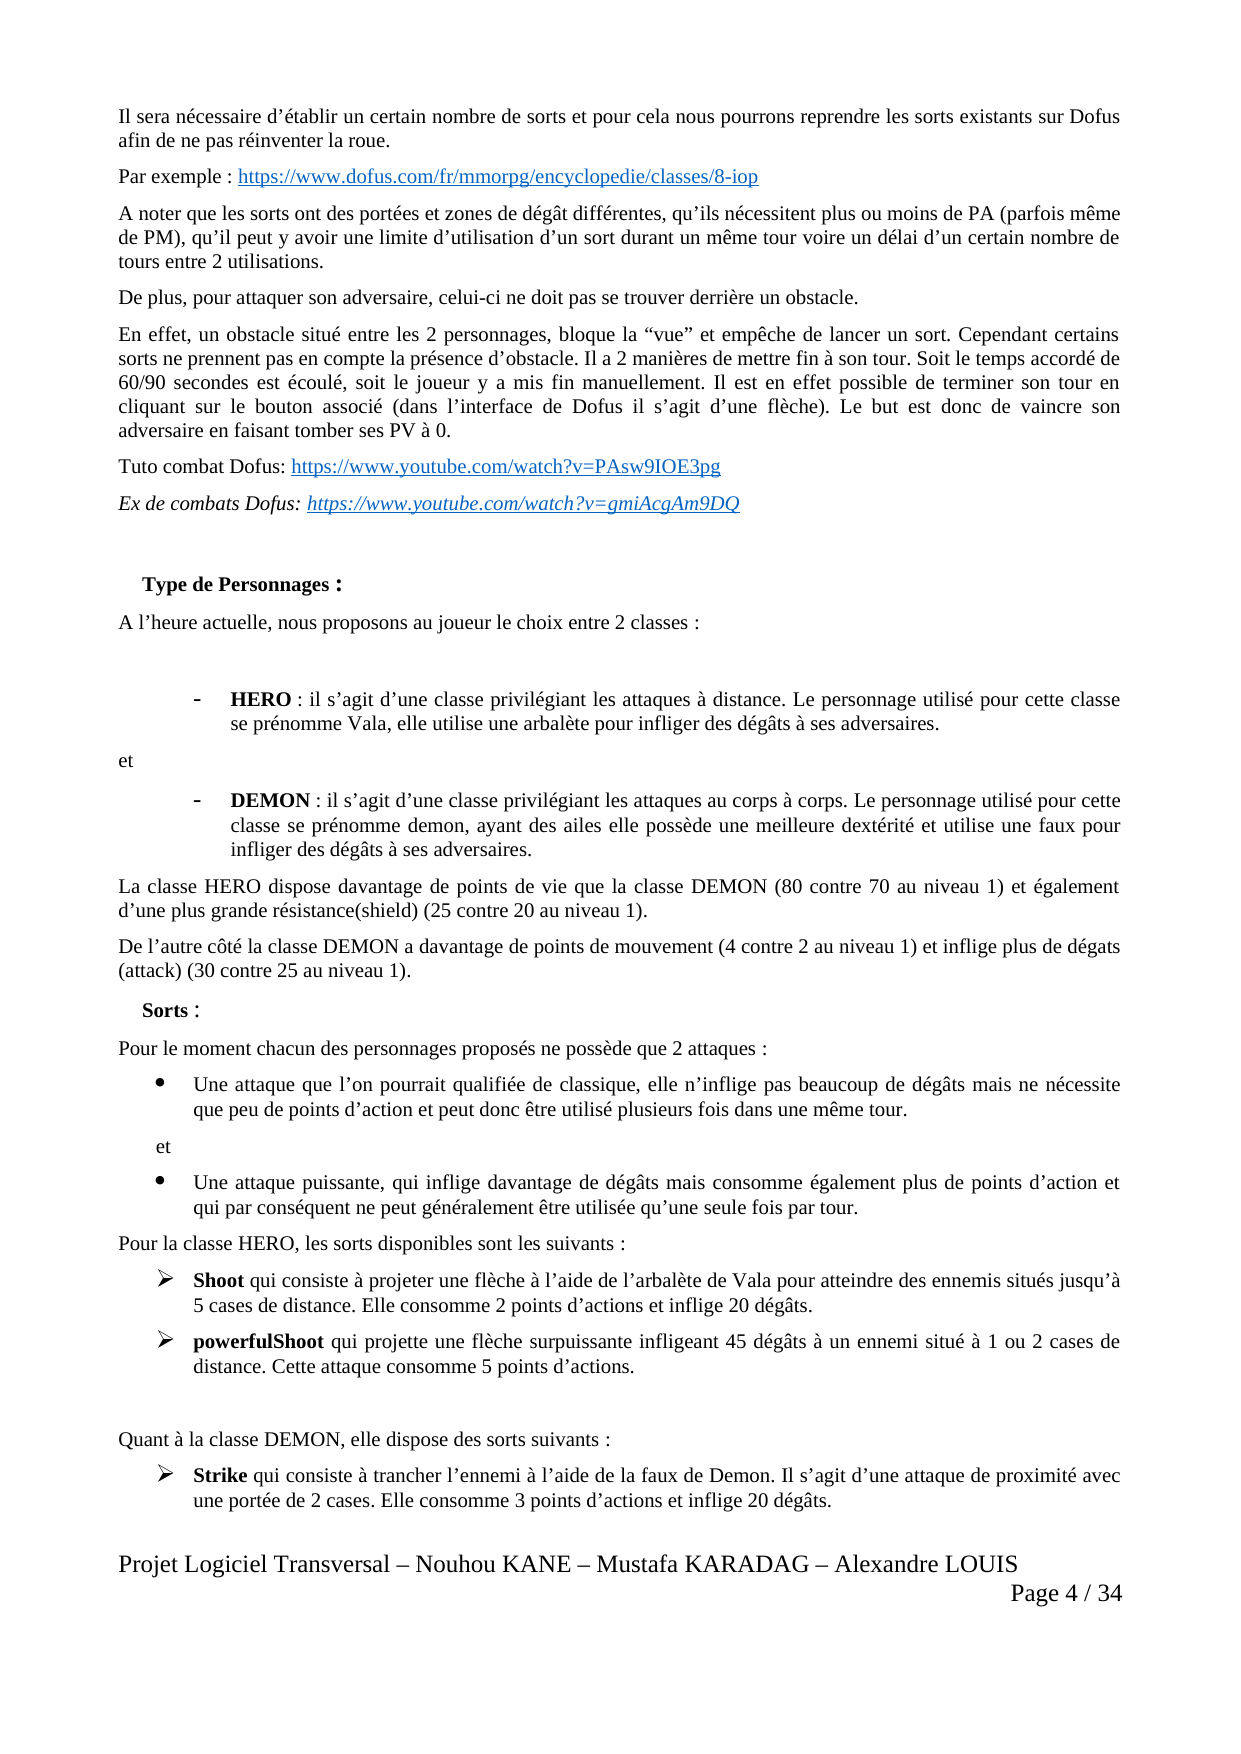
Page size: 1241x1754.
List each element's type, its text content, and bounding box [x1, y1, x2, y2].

list Shoot qui consiste à projeter une flèche à l’aide de l’arbalète de Vala pour atteindre des ennemis situés jusqu’à 5 cases de distance. Elle consomme 2 points d’actions et inflige 20 dégâts. [156, 1268, 1122, 1317]
text Tuto combat Dofus: https://www.youtube.com/watch?v=PAsw9IOE3pg [118, 454, 1122, 478]
text A l’heure actuelle, nous proposons au joueur le choix entre 2 classes : [118, 610, 1122, 634]
text Sorts : [142, 994, 1122, 1023]
text Pour la classe HERO, les sorts disponibles sont les suivants : [118, 1231, 1122, 1255]
list Strike qui consiste à trancher l’ennemi à l’aide de la faux de Demon. Il s’agit d’une attaque de proximité avec une portée de 2 cases. Elle consomme 3 points d’actions et inflige 20 dégâts. [156, 1463, 1122, 1512]
text La classe HERO dispose davantage de points de vie que la classe DEMON (80 contre 70 au niveau 1) et également d’une plus grande résistance(shield) (25 contre 20 au niveau 1). [118, 873, 1122, 922]
list HERO : il s’agit d’une classe privilégiant les attaques à distance. Le personnage utilisé pour cette classe se prénomme Vala, elle utilise une arbalète pour infliger des dégâts à ses adversaires. [193, 683, 1122, 735]
text Ex de combats Dofus: https://www.youtube.com/watch?v=gmiAcgAm9DQ [118, 491, 1122, 515]
text Pour le moment chacun des personnages proposés ne possède que 2 attaques : [118, 1036, 1122, 1060]
text et [118, 748, 1122, 772]
text De l’autre côté la classe DEMON a davantage de points de mouvement (4 contre 2 au niveau 1) et inflige plus de dégats (attack) (30 contre 25 au niveau 1). [118, 934, 1122, 982]
text Par exemple : https://www.dofus.com/fr/mmorpg/encyclopedie/classes/8-iop [118, 164, 1122, 188]
text Type de Personnages : [142, 568, 1122, 597]
text A noter que les sorts ont des portées et zones de dégât différentes, qu’ils nécessitent plus ou moins de PA (parfois même de PM), qu’il peut y avoir une limite d’utilisation d’un sort durant un même tour voire un délai d’un certain nombre de tours entre 2 utilisations. [118, 201, 1122, 273]
list powerfulShoot qui projette une flèche surpuissante infligeant 45 dégâts à un ennemi situé à 1 ou 2 cases de distance. Cette attaque consomme 5 points d’actions. [156, 1329, 1122, 1378]
text En effet, un obstacle situé entre les 2 personnages, bloque la “vue” et empêche de lancer un sort. Cependant certains sorts ne prennent pas en compte la présence d’obstacle. Il a 2 manières de mettre fin à son tour. Soit le temps accordé de 60/90 secondes est écoulé, soit le joueur y a mis fin manuellement. Il est en effet possible de terminer son tour en cliquant sur le bouton associé (dans l’interface de Dofus il s’agit d’une flèche). Le but est donc de vaincre son adversaire en faisant tomber ses PV à 0. [118, 322, 1122, 442]
text De plus, pour attaquer son adversaire, celui-ci ne doit pas se trouver derrière un obstacle. [118, 285, 1122, 309]
text Quant à la classe DEMON, elle dispose des sorts suivants : [118, 1427, 1122, 1451]
list Une attaque puissante, qui inflige davantage de dégâts mais consomme également plus de points d’action et qui par conséquent ne peut généralement être utilisée qu’une seule fois par tour. [156, 1170, 1122, 1219]
list DEMON : il s’agit d’une classe privilégiant les attaques au corps à corps. Le personnage utilisé pour cette classe se prénomme demon, ayant des ailes elle possède une meilleure dextérité et utilise une faux pour infliger des dégâts à ses adversaires. [193, 784, 1122, 861]
text Il sera nécessaire d’établir un certain nombre de sorts et pour cela nous pourrons reprendre les sorts existants sur Dofus afin de ne pas réinventer la roue. [118, 104, 1122, 152]
text et [118, 1133, 1122, 1158]
list Une attaque que l’on pourrait qualifiée de classique, elle n’inflige pas beaucoup de dégâts mais ne nécessite que peu de points d’action et peut donc être utilisé plusieurs fois dans une même tour. [156, 1072, 1122, 1121]
